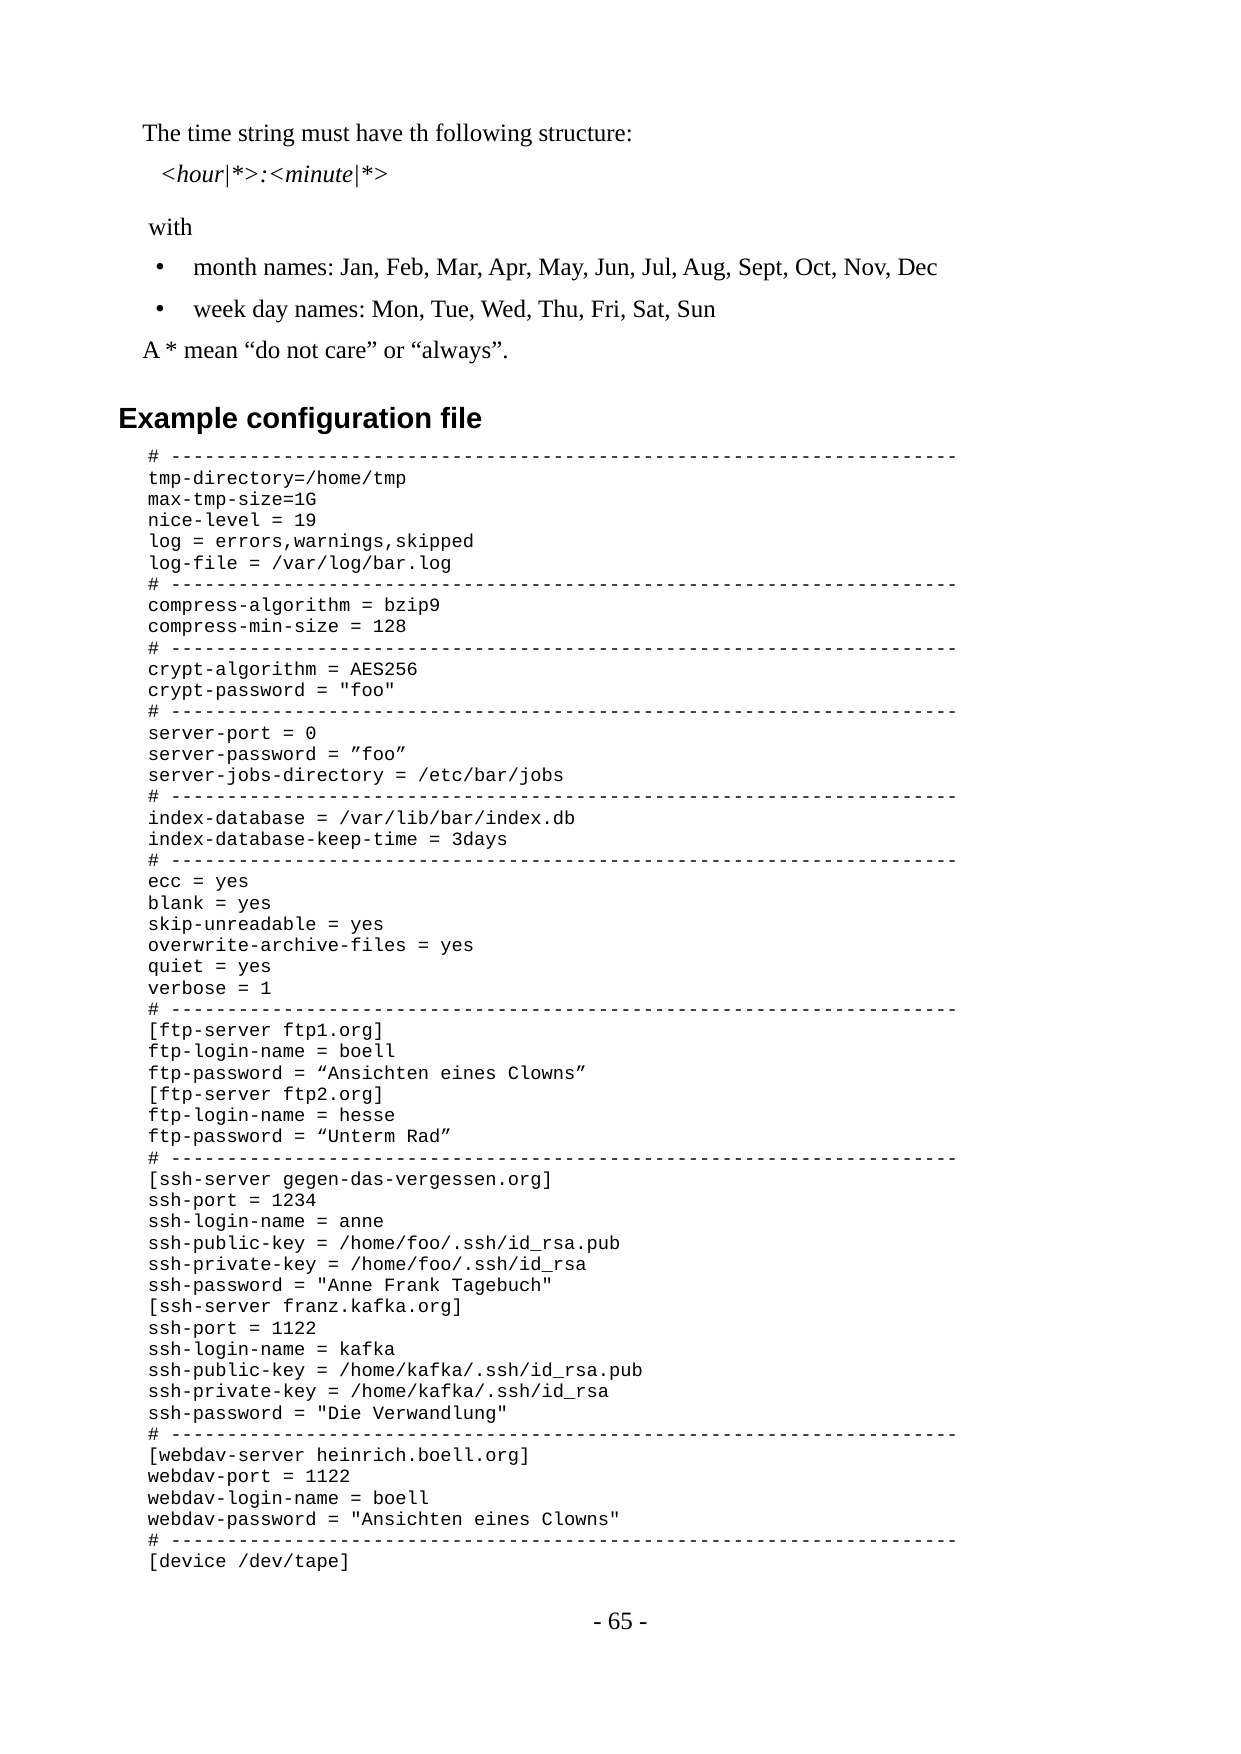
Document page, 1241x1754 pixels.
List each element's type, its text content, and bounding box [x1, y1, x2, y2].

text index-database = /var/lib/bar/index.db [148, 808, 1122, 830]
text quiet = yes [148, 957, 1122, 978]
text server-port = 0 [148, 723, 1122, 745]
text # ---------------------------------------------------------------------- [148, 638, 1122, 660]
text # ---------------------------------------------------------------------- [148, 1148, 1122, 1170]
text [device /dev/tape] [148, 1552, 1122, 1573]
text ssh-port = 1122 [148, 1318, 1122, 1340]
text ssh-password = "Anne Frank Tagebuch" [148, 1276, 1122, 1297]
text # ---------------------------------------------------------------------- [148, 851, 1122, 872]
subtitle Example configuration file [118, 401, 1122, 435]
text compress-algorithm = bzip9 [148, 596, 1122, 617]
text ftp-login-name = hesse [148, 1106, 1122, 1127]
text ssh-private-key = /home/foo/.ssh/id_rsa [148, 1255, 1122, 1276]
text ftp-login-name = boell [148, 1042, 1122, 1063]
list week day names: Mon, Tue, Wed, Thu, Fri, Sat, Sun [156, 294, 1122, 322]
text index-database-keep-time = 3days [148, 830, 1122, 851]
text webdav-password = "Ansichten eines Clowns" [148, 1510, 1122, 1531]
text [ftp-server ftp2.org] [148, 1085, 1122, 1106]
text # ---------------------------------------------------------------------- [148, 1425, 1122, 1446]
text # ---------------------------------------------------------------------- [148, 787, 1122, 808]
text ftp-password = “Unterm Rad” [148, 1127, 1122, 1148]
text max-tmp-size=1G [148, 490, 1122, 511]
text ssh-login-name = kafka [148, 1340, 1122, 1361]
text [ftp-server ftp1.org] [148, 1021, 1122, 1042]
text ssh-public-key = /home/foo/.ssh/id_rsa.pub [148, 1233, 1122, 1255]
text # ---------------------------------------------------------------------- [148, 1000, 1122, 1021]
text crypt-algorithm = AES256 [148, 660, 1122, 681]
list month names: Jan, Feb, Mar, Apr, May, Jun, Jul, Aug, Sept, Oct, Nov, Dec [156, 252, 1122, 281]
text # ---------------------------------------------------------------------- [148, 447, 1122, 468]
text skip-unreadable = yes [148, 915, 1122, 936]
text tmp-directory=/home/tmp [148, 468, 1122, 490]
text # ---------------------------------------------------------------------- [148, 575, 1122, 596]
text nice-level = 19 [148, 511, 1122, 532]
text log-file = /var/log/bar.log [148, 553, 1122, 575]
text ssh-public-key = /home/kafka/.ssh/id_rsa.pub [148, 1361, 1122, 1382]
text [ssh-server gegen-das-vergessen.org] [148, 1170, 1122, 1191]
text # ---------------------------------------------------------------------- [148, 702, 1122, 723]
text The time string must have th following structure: [118, 118, 1122, 147]
text ssh-password = "Die Verwandlung" [148, 1403, 1122, 1425]
text server-jobs-directory = /etc/bar/jobs [148, 766, 1122, 787]
text blank = yes [148, 893, 1122, 915]
text ssh-port = 1234 [148, 1191, 1122, 1212]
text overwrite-archive-files = yes [148, 936, 1122, 957]
text A * mean “do not care” or “always”. [118, 335, 1122, 364]
text [webdav-server heinrich.boell.org] [148, 1446, 1122, 1467]
text webdav-port = 1122 [148, 1467, 1122, 1488]
text <hour|*>:<minute|*> [159, 159, 1122, 188]
text ecc = yes [148, 872, 1122, 893]
text crypt-password = "foo" [148, 681, 1122, 702]
text webdav-login-name = boell [148, 1488, 1122, 1510]
text with [148, 212, 1122, 241]
text compress-min-size = 128 [148, 617, 1122, 638]
text # ---------------------------------------------------------------------- [148, 1531, 1122, 1552]
text [ssh-server franz.kafka.org] [148, 1297, 1122, 1318]
text log = errors,warnings,skipped [148, 532, 1122, 553]
text server-password = ”foo” [148, 745, 1122, 766]
text ftp-password = “Ansichten eines Clowns” [148, 1063, 1122, 1085]
text verbose = 1 [148, 978, 1122, 1000]
text ssh-private-key = /home/kafka/.ssh/id_rsa [148, 1382, 1122, 1403]
text ssh-login-name = anne [148, 1212, 1122, 1233]
